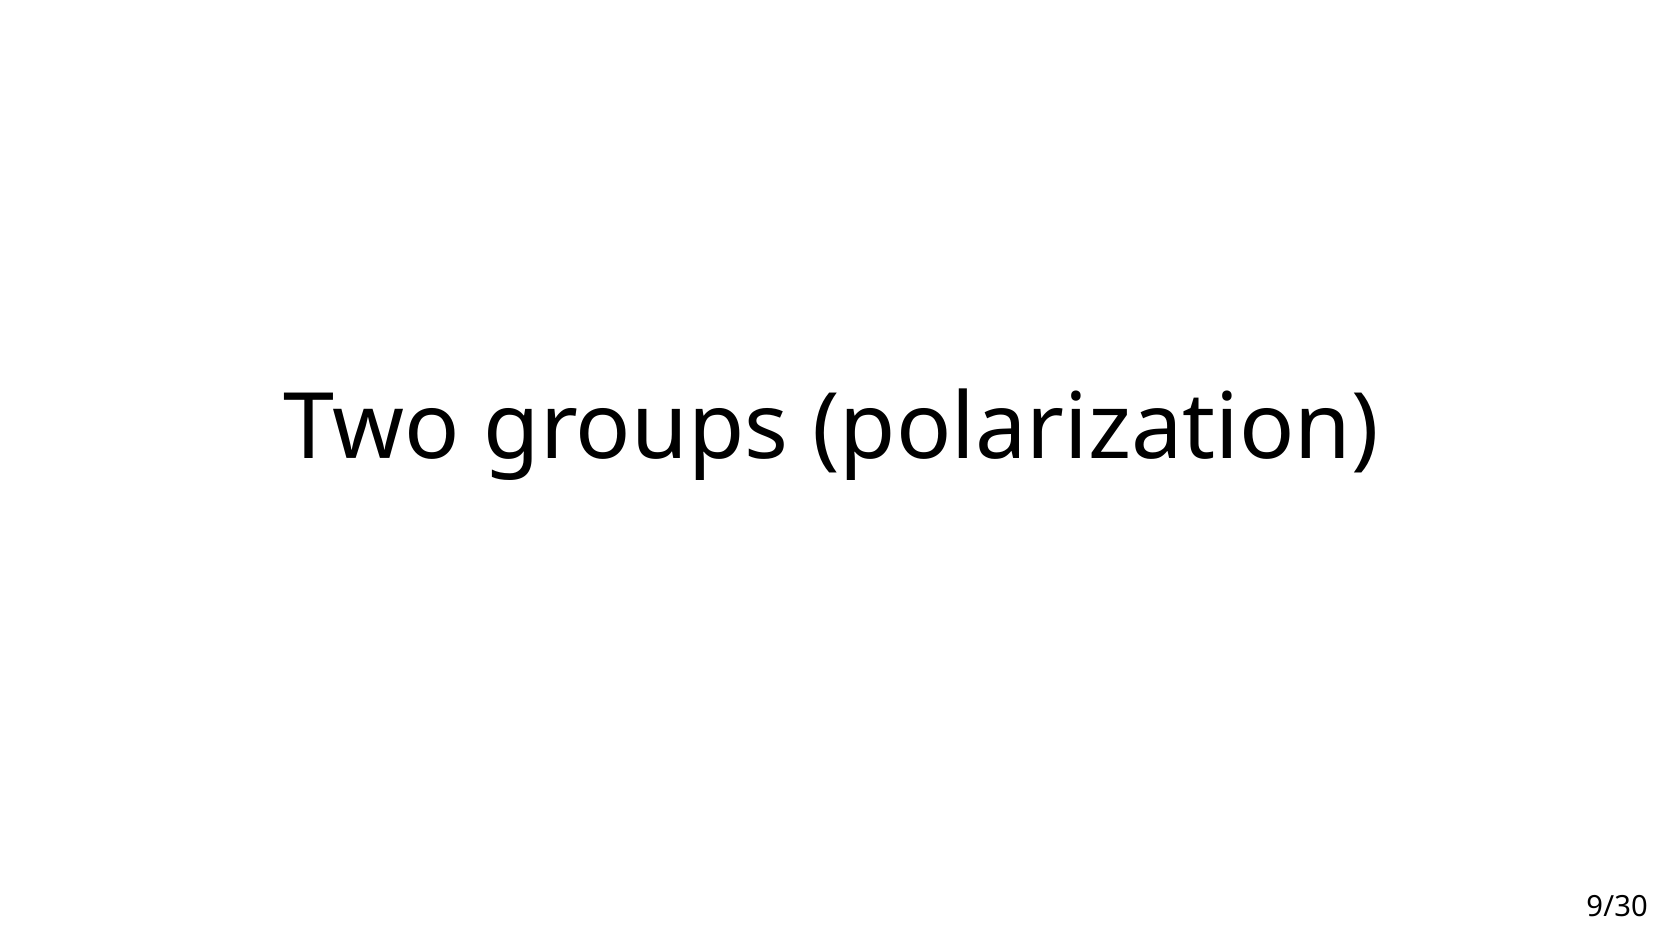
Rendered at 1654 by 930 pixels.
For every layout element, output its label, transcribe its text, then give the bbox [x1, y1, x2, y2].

title Two groups (polarization) [87, 344, 1576, 501]
